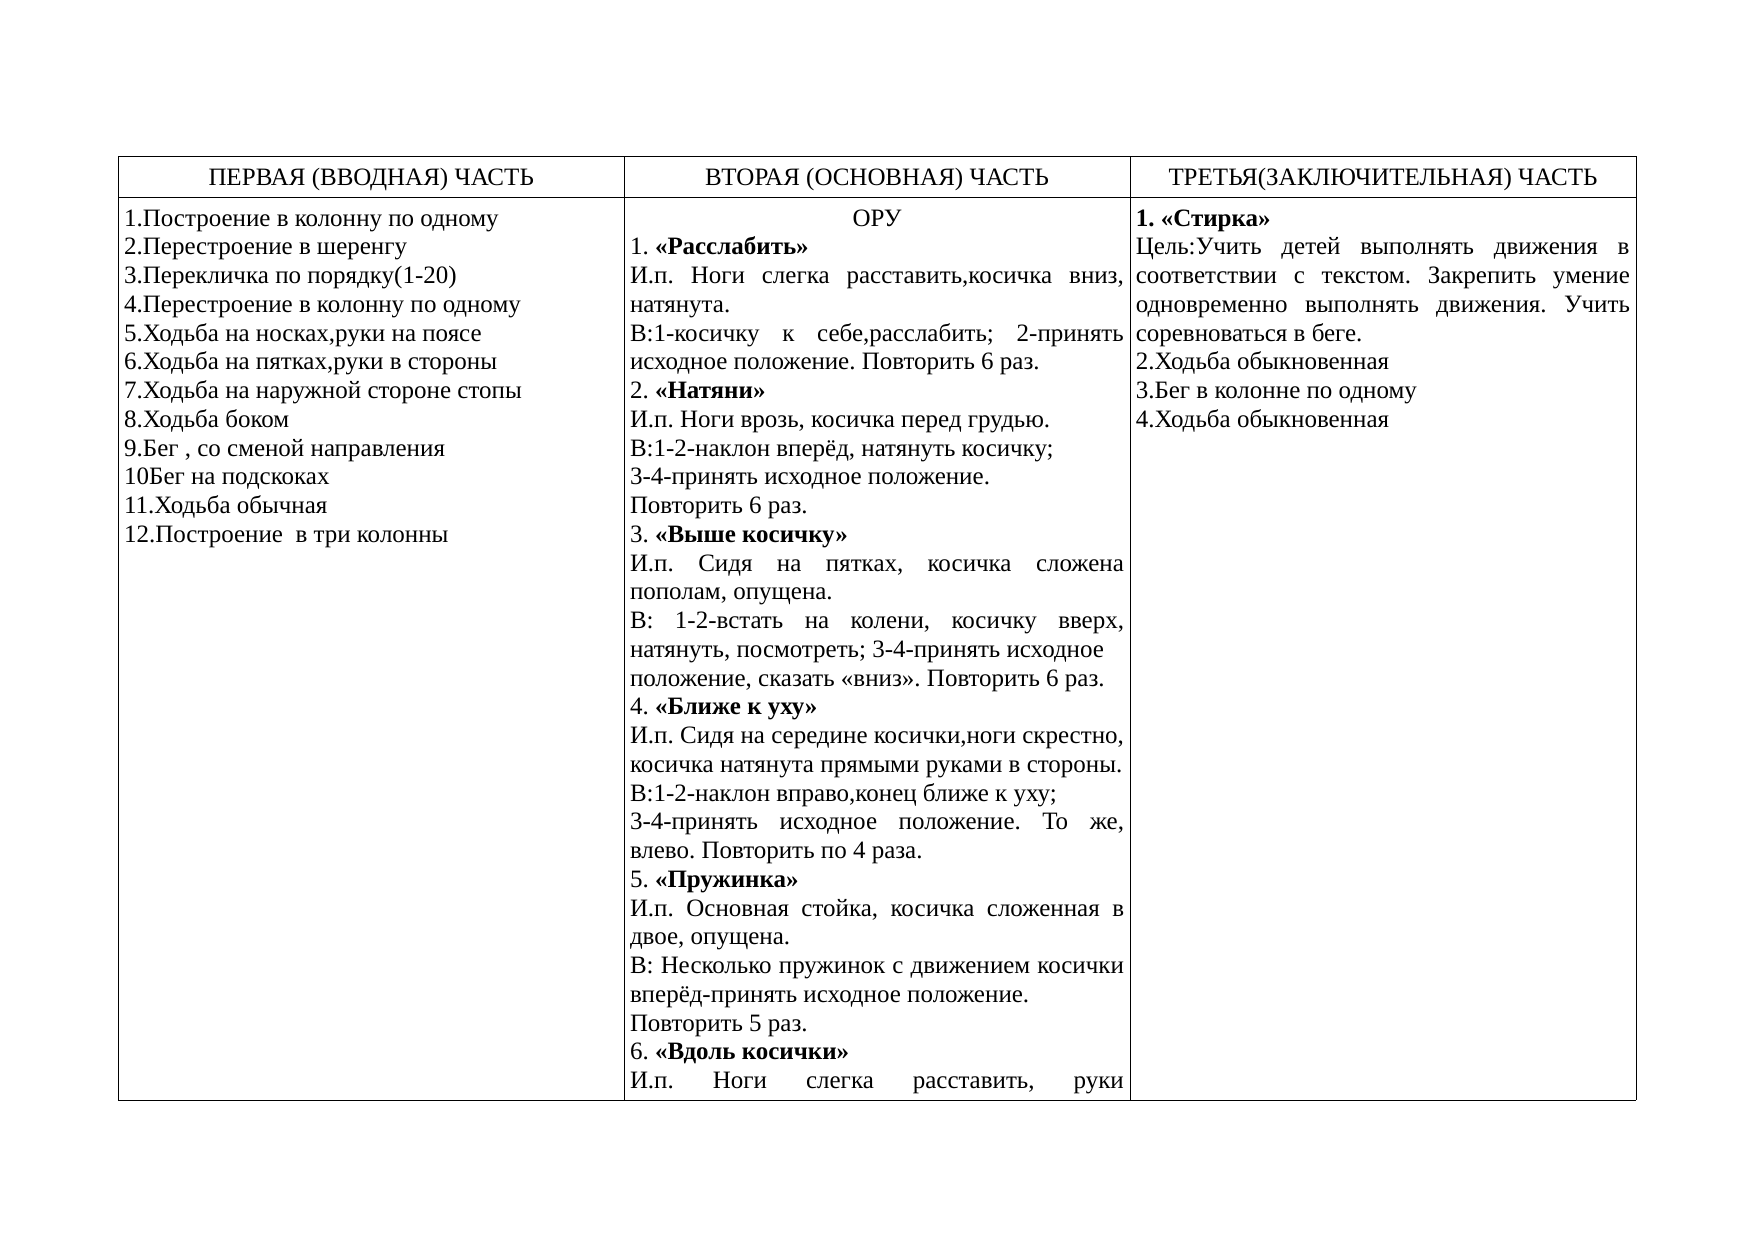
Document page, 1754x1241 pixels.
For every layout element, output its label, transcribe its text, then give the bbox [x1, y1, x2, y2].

table_header ВТОРАЯ (ОСНОВНАЯ) ЧАСТЬ [625, 157, 1130, 197]
table_cell ОРУ 1. «Расслабить» И.п. Ноги слегка расставить,косичка вниз, натянута. В:1-косичку к себе,расслабить; 2-принять исходное положение. Повторить 6 раз. 2. «Натяни» И.п. Ноги врозь, косичка перед грудью. В:1-2-наклон вперёд, натянуть косичку; 3-4-принять исходное положение. Повторить 6 раз. 3. «Выше косичку» И.п. Сидя на пятках, косичка сложена пополам, опущена. В: 1-2-встать на колени, косичку вверх, натянуть, посмотреть; 3-4-принять исходное положение, сказать «вниз». Повторить 6 раз. 4. «Ближе к уху» И.п. Сидя на середине косички,ноги скрестно, косичка натянута прямыми руками в стороны. В:1-2-наклон вправо,конец ближе к уху; 3-4-принять исходное положение. То же, влево. Повторить по 4 раза. 5. «Пружинка» И.п. Основная стойка, косичка сложенная в двое, опущена. В: Несколько пружинок с движением косички вперёд-принять исходное положение. Повторить 5 раз. 6. «Вдоль косички» И.п. Ноги слегка расставить, руки [625, 198, 1130, 1099]
table_cell 1.Построение в колонну по одному 2.Перестроение в шеренгу 3.Перекличка по порядку(1-20) 4.Перестроение в колонну по одному 5.Ходьба на носках,руки на поясе 6.Ходьба на пятках,руки в стороны 7.Ходьба на наружной стороне стопы 8.Ходьба боком 9.Бег , со сменой направления 10Бег на подскоках 11.Ходьба обычная 12.Построение в три колонны [119, 198, 624, 1099]
table_header ПЕРВАЯ (ВВОДНАЯ) ЧАСТЬ [119, 157, 624, 197]
table_cell 1. «Стирка» Цель:Учить детей выполнять движения в соответствии с текстом. Закрепить умение одновременно выполнять движения. Учить соревноваться в беге. 2.Ходьба обыкновенная 3.Бег в колонне по одному 4.Ходьба обыкновенная [1131, 198, 1636, 1099]
table_header ТРЕТЬЯ(ЗАКЛЮЧИТЕЛЬНАЯ) ЧАСТЬ [1131, 157, 1636, 197]
